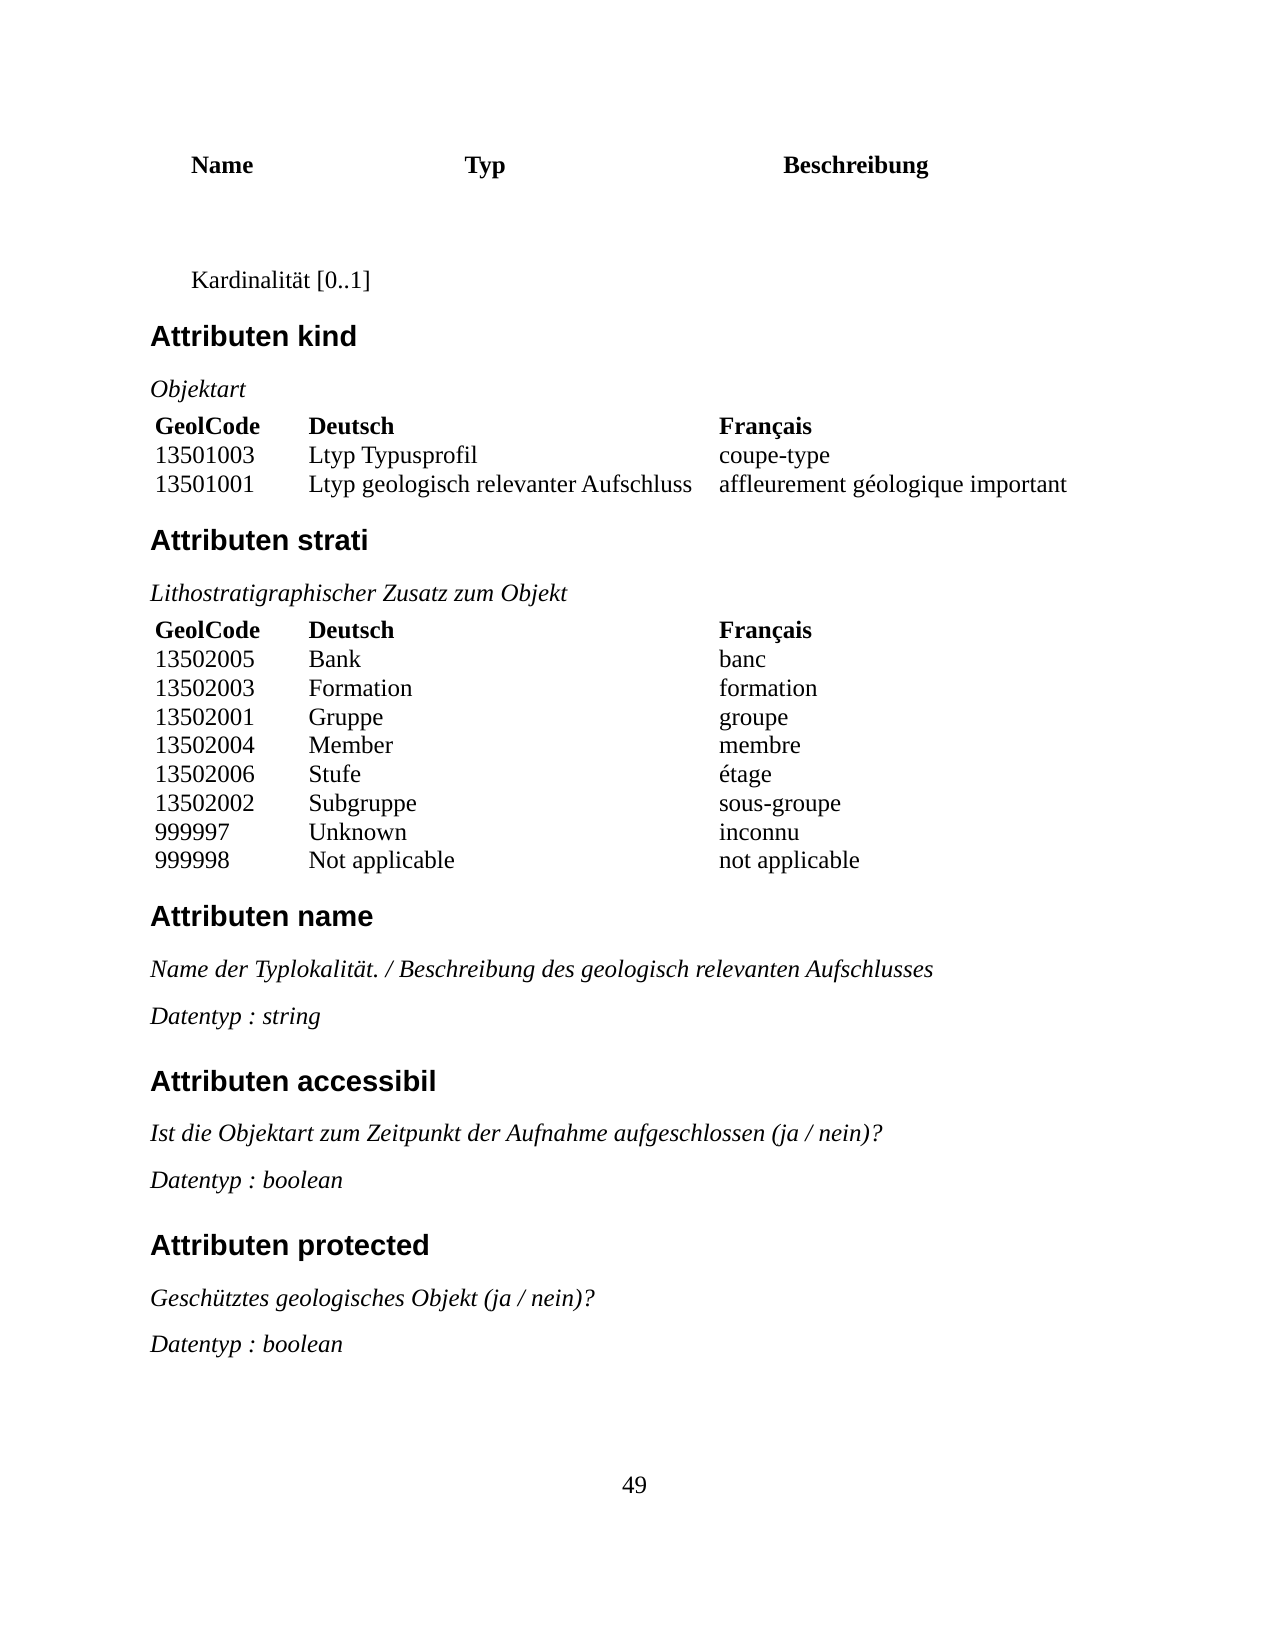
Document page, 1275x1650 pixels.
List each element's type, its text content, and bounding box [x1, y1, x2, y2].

table_cell Kardinalität [0..1] [186, 265, 460, 294]
text Ist die Objektart zum Zeitpunkt der Aufnahme aufgeschlossen (ja / nein)? [150, 1118, 1125, 1147]
table_header GeolCode [150, 411, 304, 440]
subtitle Attributen name [150, 899, 1125, 933]
subtitle Attributen strati [150, 523, 1125, 556]
text Datentyp : boolean [150, 1165, 1125, 1194]
table_cell 13502002 [150, 788, 304, 817]
table_header GeolCode [150, 615, 304, 644]
table_cell 13502001 [150, 702, 304, 730]
table_cell Ltyp geologisch relevanter Aufschluss [304, 469, 714, 498]
table_cell étage [714, 759, 1125, 788]
subtitle Attributen accessibil [150, 1063, 1125, 1097]
table_cell Ltyp Typusprofil [304, 440, 714, 469]
table_header Beschreibung [779, 150, 1125, 265]
table_cell formation [714, 673, 1125, 702]
table_header [150, 150, 186, 265]
table_cell [460, 265, 779, 294]
text Lithostratigraphischer Zusatz zum Objekt [150, 578, 1125, 606]
table_cell 999998 [150, 845, 304, 874]
table_header Typ [460, 150, 779, 265]
text Datentyp : string [150, 1001, 1125, 1029]
table_cell Formation [304, 673, 714, 702]
table_cell affleurement géologique important [714, 469, 1125, 498]
table_cell sous-groupe [714, 788, 1125, 817]
table_cell Subgruppe [304, 788, 714, 817]
table_cell Member [304, 730, 714, 759]
text Geschütztes geologisches Objekt (ja / nein)? [150, 1283, 1125, 1312]
table_header Deutsch [304, 615, 714, 644]
table_cell 13502003 [150, 673, 304, 702]
table_cell membre [714, 730, 1125, 759]
table_cell 13502005 [150, 644, 304, 673]
subtitle Attributen protected [150, 1228, 1125, 1261]
table_cell 13501001 [150, 469, 304, 498]
table_header Français [714, 615, 1125, 644]
text Datentyp : boolean [150, 1329, 1125, 1358]
table_header Deutsch [304, 411, 714, 440]
table_cell Gruppe [304, 702, 714, 730]
table_cell coupe-type [714, 440, 1125, 469]
text Name der Typlokalität. / Beschreibung des geologisch relevanten Aufschlusses [150, 954, 1125, 983]
table_header Name [186, 150, 460, 265]
table_cell [150, 265, 186, 294]
table_cell Not applicable [304, 845, 714, 874]
table_cell groupe [714, 702, 1125, 730]
table_cell 999997 [150, 817, 304, 845]
table_cell 13502006 [150, 759, 304, 788]
table_cell not applicable [714, 845, 1125, 874]
table_cell Stufe [304, 759, 714, 788]
table_cell 13502004 [150, 730, 304, 759]
table_header Français [714, 411, 1125, 440]
table_cell Unknown [304, 817, 714, 845]
table_cell [779, 265, 1125, 294]
table_cell inconnu [714, 817, 1125, 845]
table_cell Bank [304, 644, 714, 673]
table_cell banc [714, 644, 1125, 673]
table_cell 13501003 [150, 440, 304, 469]
text Objektart [150, 374, 1125, 402]
subtitle Attributen kind [150, 319, 1125, 352]
